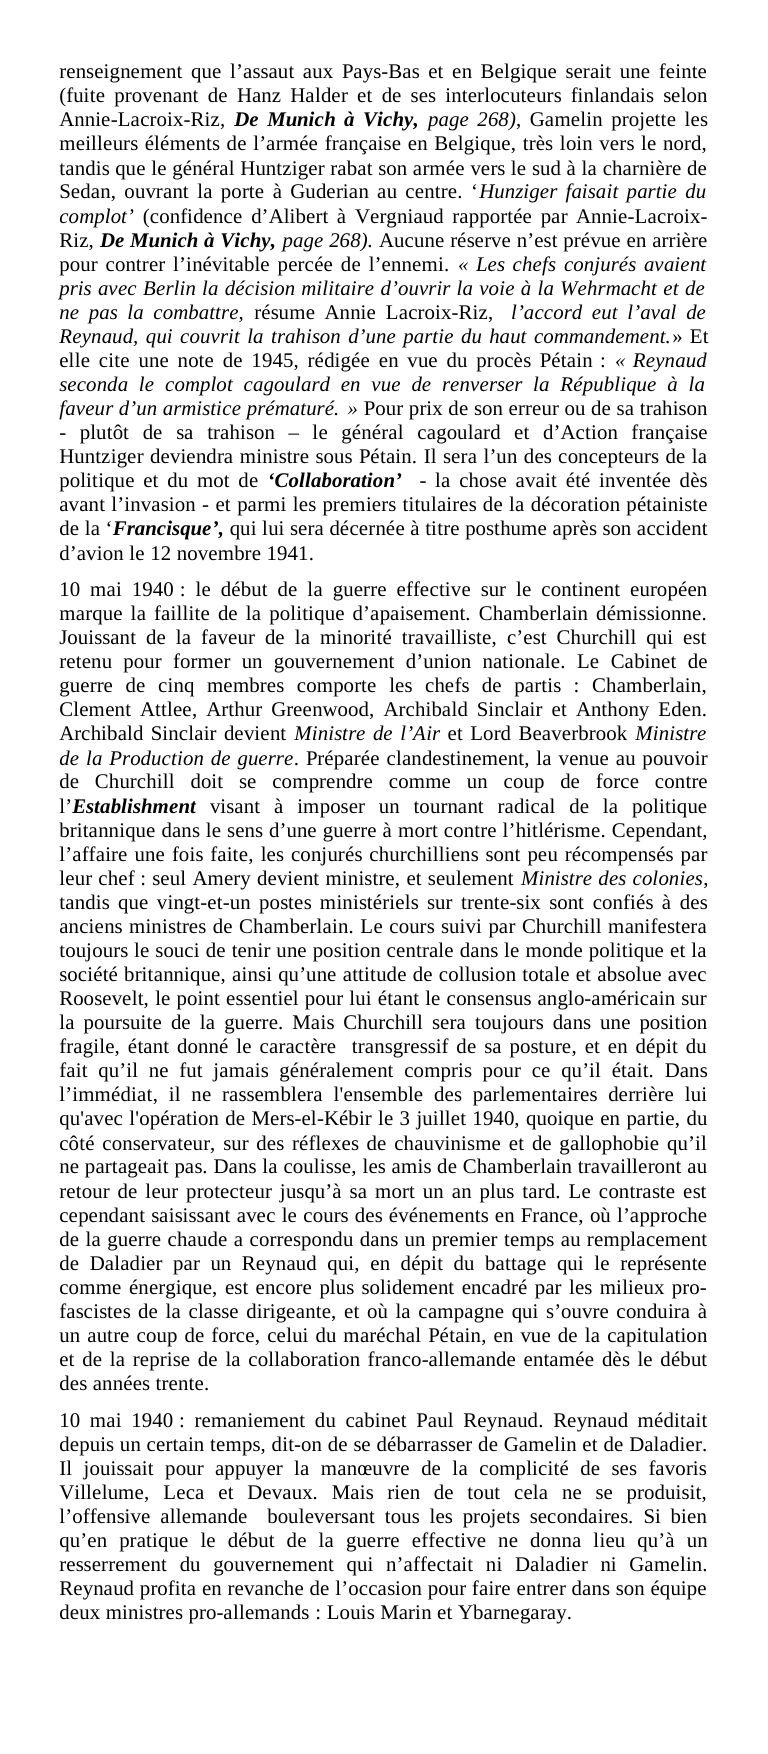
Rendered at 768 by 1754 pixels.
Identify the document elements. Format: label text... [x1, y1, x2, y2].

text 10 mai 1940 : remaniement du cabinet Paul Reynaud. Reynaud méditait depuis un certain temps, dit-on de se débarrasser de Gamelin et de Daladier. Il jouissait pour appuyer la manœuvre de la complicité de ses favoris Villelume, Leca et Devaux. Mais rien de tout cela ne se produisit, l’offensive allemande bouleversant tous les projets secondaires. Si bien qu’en pratique le début de la guerre effective ne donna lieu qu’à un resserrement du gouvernement qui n’affectait ni Daladier ni Gamelin. Reynaud profita en revanche de l’occasion pour faire entrer dans son équipe deux ministres pro-allemands : Louis Marin et Ybarnegaray. [59, 1407, 709, 1624]
text renseignement que l’assaut aux Pays-Bas et en Belgique serait une feinte (fuite provenant de Hanz Halder et de ses interlocuteurs finlandais selon Annie-Lacroix-Riz, De Munich à Vichy, page 268), Gamelin projette les meilleurs éléments de l’armée française en Belgique, très loin vers le nord, tandis que le général Huntziger rabat son armée vers le sud à la charnière de Sedan, ouvrant la porte à Guderian au centre. ‘Hunziger faisait partie du complot’ (confidence d’Alibert à Vergniaud rapportée par Annie-Lacroix-Riz, De Munich à Vichy, page 268). Aucune réserve n’est prévue en arrière pour contrer l’inévitable percée de l’ennemi. « Les chefs conjurés avaient pris avec Berlin la décision militaire d’ouvrir la voie à la Wehrmacht et de ne pas la combattre, résume Annie Lacroix-Riz, l’accord eut l’aval de Reynaud, qui couvrit la trahison d’une partie du haut commandement.» Et elle cite une note de 1945, rédigée en vue du procès Pétain : « Reynaud seconda le complot cagoulard en vue de renverser la République à la faveur d’un armistice prématuré. » Pour prix de son erreur ou de sa trahison - plutôt de sa trahison – le général cagoulard et d’Action française Huntziger deviendra ministre sous Pétain. Il sera l’un des concepteurs de la politique et du mot de ‘Collaboration’ - la chose avait été inventée dès avant l’invasion - et parmi les premiers titulaires de la décoration pétainiste de la ‘Francisque’, qui lui sera décernée à titre posthume après son accident d’avion le 12 novembre 1941. [59, 59, 709, 564]
text 10 mai 1940 : le début de la guerre effective sur le continent européen marque la faillite de la politique d’apaisement. Chamberlain démissionne. Jouissant de la faveur de la minorité travailliste, c’est Churchill qui est retenu pour former un gouvernement d’union nationale. Le Cabinet de guerre de cinq membres comporte les chefs de partis : Chamberlain, Clement Attlee, Arthur Greenwood, Archibald Sinclair et Anthony Eden. Archibald Sinclair devient Ministre de l’Air et Lord Beaverbrook Ministre de la Production de guerre. Préparée clandestinement, la venue au pouvoir de Churchill doit se comprendre comme un coup de force contre l’Establishment visant à imposer un tournant radical de la politique britannique dans le sens d’une guerre à mort contre l’hitlérisme. Cependant, l’affaire une fois faite, les conjurés churchilliens sont peu récompensés par leur chef : seul Amery devient ministre, et seulement Ministre des colonies, tandis que vingt-et-un postes ministériels sur trente-six sont confiés à des anciens ministres de Chamberlain. Le cours suivi par Churchill manifestera toujours le souci de tenir une position centrale dans le monde politique et la société britannique, ainsi qu’une attitude de collusion totale et absolue avec Roosevelt, le point essentiel pour lui étant le consensus anglo-américain sur la poursuite de la guerre. Mais Churchill sera toujours dans une position fragile, étant donné le caractère transgressif de sa posture, et en dépit du fait qu’il ne fut jamais généralement compris pour ce qu’il était. Dans l’immédiat, il ne rassemblera l'ensemble des parlementaires derrière lui qu'avec l'opération de Mers-el-Kébir le 3 juillet 1940, quoique en partie, du côté conservateur, sur des réflexes de chauvinisme et de gallophobie qu’il ne partageait pas. Dans la coulisse, les amis de Chamberlain travailleront au retour de leur protecteur jusqu’à sa mort un an plus tard. Le contraste est cependant saisissant avec le cours des événements en France, où l’approche de la guerre chaude a correspondu dans un premier temps au remplacement de Daladier par un Reynaud qui, en dépit du battage qui le représente comme énergique, est encore plus solidement encadré par les milieux pro-fascistes de la classe dirigeante, et où la campagne qui s’ouvre conduira à un autre coup de force, celui du maréchal Pétain, en vue de la capitulation et de la reprise de la collaboration franco-allemande entamée dès le début des années trente. [59, 577, 709, 1395]
